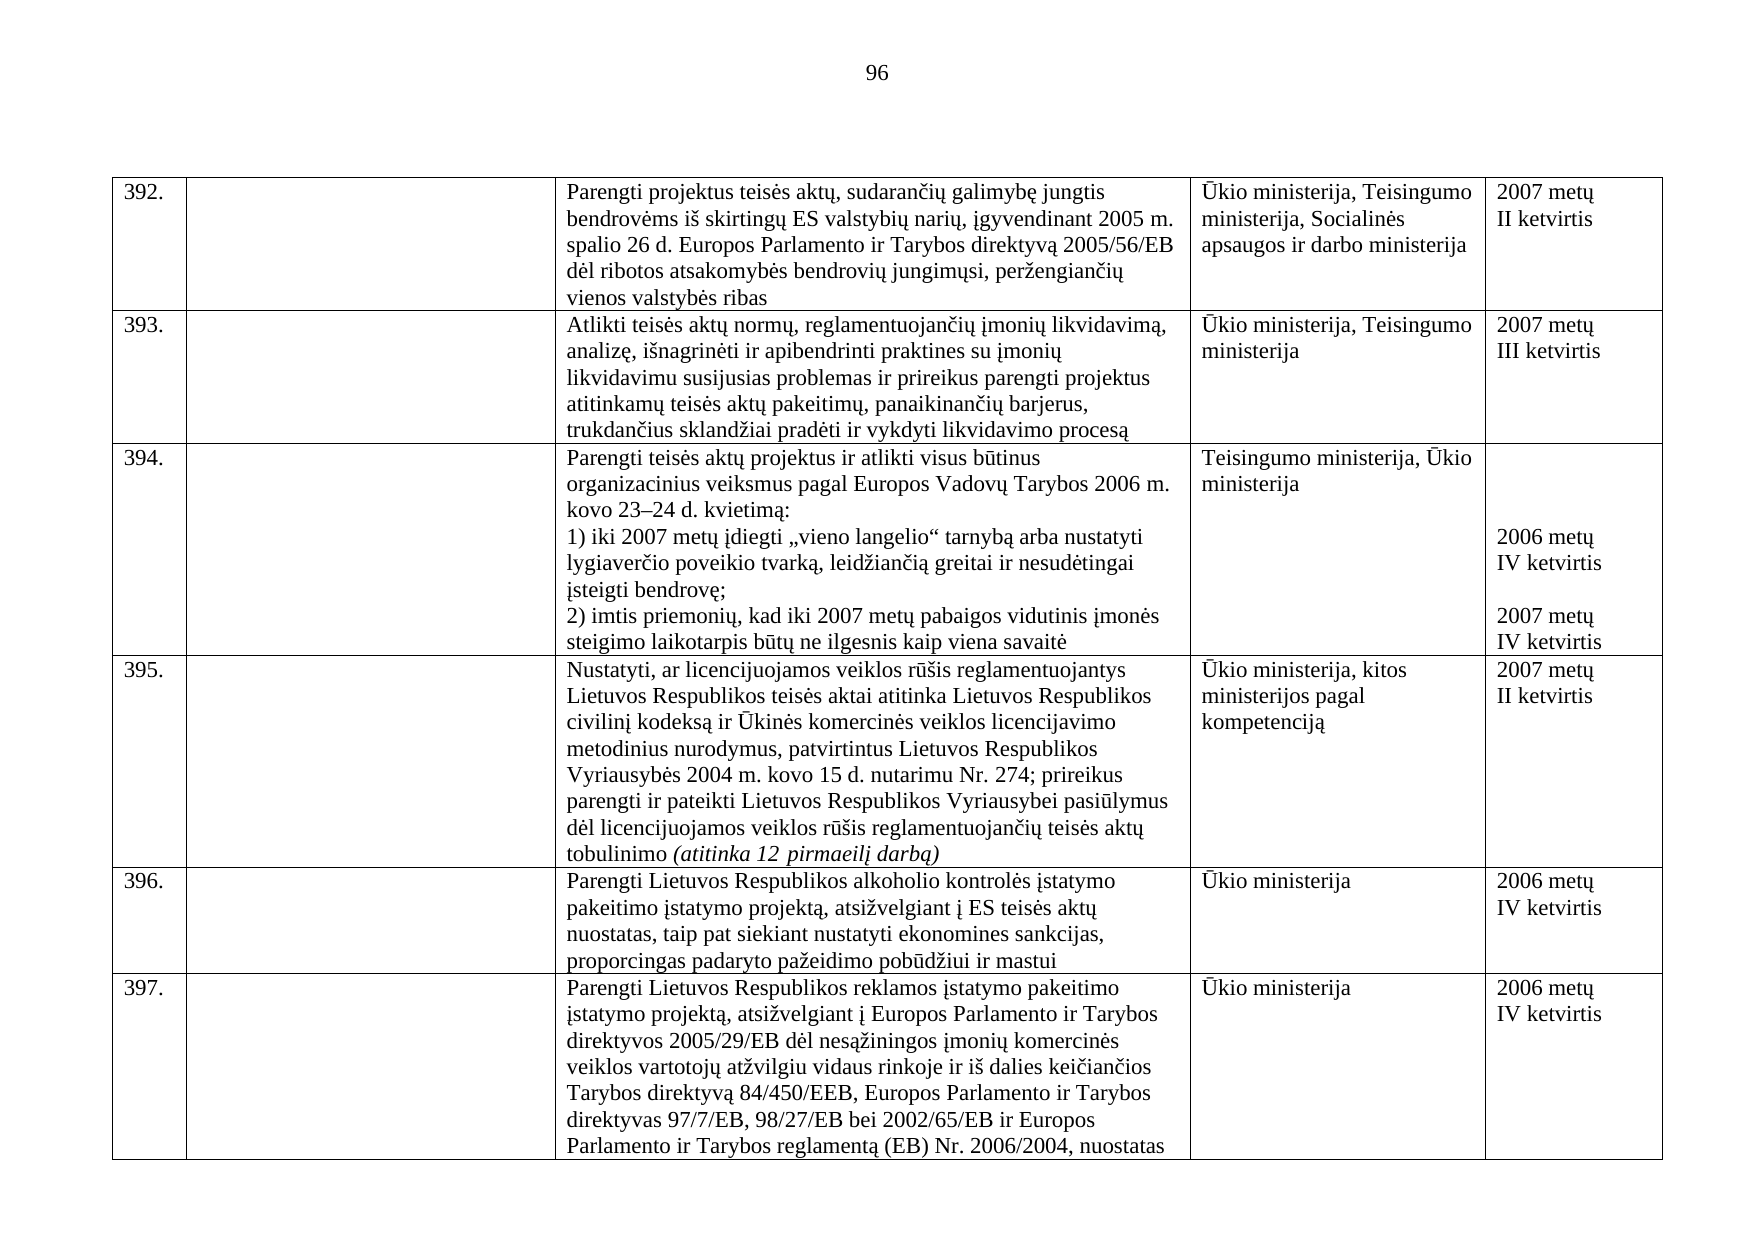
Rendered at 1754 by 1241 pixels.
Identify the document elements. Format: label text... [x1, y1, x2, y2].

table_cell 2006 metų IV ketvirtis 2007 metų IV ketvirtis [1486, 444, 1662, 655]
table_cell 394. [113, 444, 186, 655]
table_cell Ūkio ministerija [1191, 868, 1485, 973]
table_cell [187, 178, 555, 310]
table_cell 396. [113, 868, 186, 973]
table_cell [187, 444, 555, 655]
table_cell [187, 868, 555, 973]
table_cell [187, 656, 555, 867]
table_cell Teisingumo ministerija, Ūkio ministerija [1191, 444, 1485, 655]
table_cell Ūkio ministerija, Teisingumo ministerija [1191, 311, 1485, 443]
table_cell 393. [113, 311, 186, 443]
table_cell Ūkio ministerija, kitos ministerijos pagal kompetenciją [1191, 656, 1485, 867]
table_cell 2007 metų III ketvirtis [1486, 311, 1662, 443]
table_cell Parengti teisės aktų projektus ir atlikti visus būtinus organizacinius veiksmus pagal Europos Vadovų Tarybos 2006 m. kovo 23–24 d. kvietimą: 1) iki 2007 metų įdiegti „vieno langelio“ tarnybą arba nustatyti lygiaverčio poveikio tvarką, leidžiančią greitai ir nesudėtingai įsteigti bendrovę; 2) imtis priemonių, kad iki 2007 metų pabaigos vidutinis įmonės steigimo laikotarpis būtų ne ilgesnis kaip viena savaitė [556, 444, 1190, 655]
table_cell Nustatyti, ar licencijuojamos veiklos rūšis reglamentuojantys Lietuvos Respublikos teisės aktai atitinka Lietuvos Respublikos civilinį kodeksą ir Ūkinės komercinės veiklos licencijavimo metodinius nurodymus, patvirtintus Lietuvos Respublikos Vyriausybės 2004 m. kovo 15 d. nutarimu Nr. 274; prireikus parengti ir pateikti Lietuvos Respublikos Vyriausybei pasiūlymus dėl licencijuojamos veiklos rūšis reglamentuojančių teisės aktų tobulinimo (atitinka 12 pirmaeilį darbą) [556, 656, 1190, 867]
table_cell Parengti projektus teisės aktų, sudarančių galimybę jungtis bendrovėms iš skirtingų ES valstybių narių, įgyvendinant 2005 m. spalio 26 d. Europos Parlamento ir Tarybos direktyvą 2005/56/EB dėl ribotos atsakomybės bendrovių jungimųsi, peržengiančių vienos valstybės ribas [556, 178, 1190, 310]
table_cell [187, 311, 555, 443]
table_cell 395. [113, 656, 186, 867]
table_cell Parengti Lietuvos Respublikos reklamos įstatymo pakeitimo įstatymo projektą, atsižvelgiant į Europos Parlamento ir Tarybos direktyvos 2005/29/EB dėl nesąžiningos įmonių komercinės veiklos vartotojų atžvilgiu vidaus rinkoje ir iš dalies keičiančios Tarybos direktyvą 84/450/EEB, Europos Parlamento ir Tarybos direktyvas 97/7/EB, 98/27/EB bei 2002/65/EB ir Europos Parlamento ir Tarybos reglamentą (EB) Nr. 2006/2004, nuostatas [556, 974, 1190, 1158]
table_cell 397. [113, 974, 186, 1158]
table_cell 2006 metų IV ketvirtis [1486, 868, 1662, 973]
table_cell 392. [113, 178, 186, 310]
table_cell Ūkio ministerija, Teisingumo ministerija, Socialinės apsaugos ir darbo ministerija [1191, 178, 1485, 310]
table_cell 2007 metų II ketvirtis [1486, 656, 1662, 867]
table_cell 2007 metų II ketvirtis [1486, 178, 1662, 310]
table_cell Parengti Lietuvos Respublikos alkoholio kontrolės įstatymo pakeitimo įstatymo projektą, atsižvelgiant į ES teisės aktų nuostatas, taip pat siekiant nustatyti ekonomines sankcijas, proporcingas padaryto pažeidimo pobūdžiui ir mastui [556, 868, 1190, 973]
table_cell 2006 metų IV ketvirtis [1486, 974, 1662, 1158]
table_cell Atlikti teisės aktų normų, reglamentuojančių įmonių likvidavimą, analizę, išnagrinėti ir apibendrinti praktines su įmonių likvidavimu susijusias problemas ir prireikus parengti projektus atitinkamų teisės aktų pakeitimų, panaikinančių barjerus, trukdančius sklandžiai pradėti ir vykdyti likvidavimo procesą [556, 311, 1190, 443]
table_cell [187, 974, 555, 1158]
table_cell Ūkio ministerija [1191, 974, 1485, 1158]
